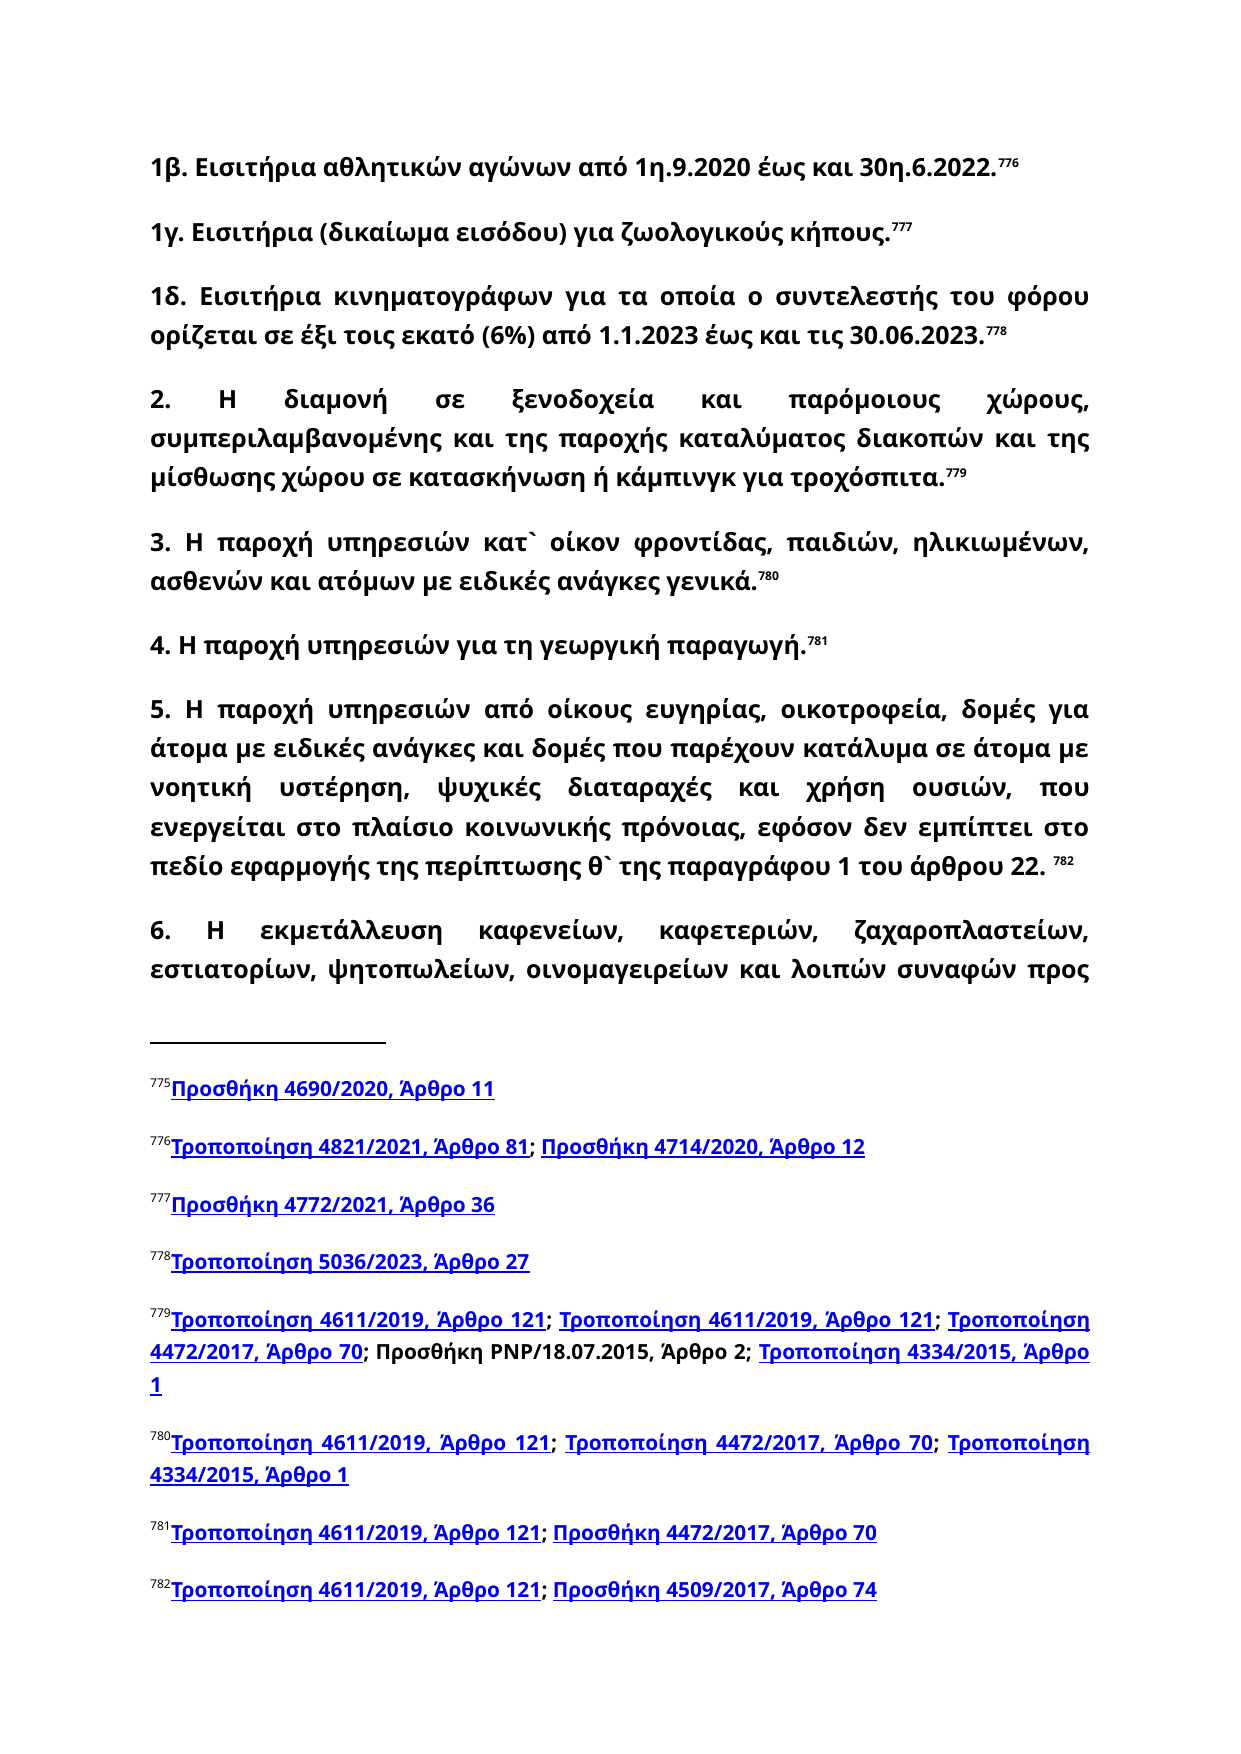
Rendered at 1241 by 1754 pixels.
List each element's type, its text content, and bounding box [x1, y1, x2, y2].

text 5. Η παροχή υπηρεσιών από οίκους ευγηρίας, οικοτροφεία, δομές για άτομα με ειδικές ανάγκες και δομές που παρέχουν κατάλυμα σε άτομα με νοητική υστέρηση, ψυχικές διαταραχές και χρήση ουσιών, που ενεργείται στο πλαίσιο κοινωνικής πρόνοιας, εφόσον δεν εμπίπτει στο πεδίο εφαρμογής της περίπτωσης θ` της παραγράφου 1 του άρθρου 22. [150, 692, 1090, 882]
text 1γ. Εισιτήρια (δικαίωμα εισόδου) για ζωολογικούς κήπους. [150, 214, 1090, 248]
text Τροποποίηση 4611/2019, Άρθρο 121; Τροποποίηση 4472/2017, Άρθρο 70; Τροποποίηση 4334/2015, Άρθρο 1 [150, 1428, 1090, 1489]
text 2. Η διαμονή σε ξενοδοχεία και παρόμοιους χώρους, συμπεριλαμβανομένης και της παροχής καταλύματος διακοπών και της μίσθωσης χώρου σε κατασκήνωση ή κάμπινγκ για τροχόσπιτα. [150, 382, 1090, 494]
text Τροποποίηση 4611/2019, Άρθρο 121; Προσθήκη 4472/2017, Άρθρο 70 [150, 1518, 1090, 1546]
text 6. Η εκμετάλλευση καφενείων, καφετεριών, ζαχαροπλαστείων, εστιατορίων, ψητοπωλείων, οινομαγειρείων και λοιπών συναφών προς [150, 912, 1090, 986]
text 1δ. Εισιτήρια κινηματογράφων για τα οποία ο συντελεστής του φόρου ορίζεται σε έξι τοις εκατό (6%) από 1.1.2023 έως και τις 30.06.2023. [150, 278, 1090, 352]
text Τροποποίηση 4821/2021, Άρθρο 81; Προσθήκη 4714/2020, Άρθρο 12 [150, 1132, 1090, 1161]
text Τροποποίηση 4611/2019, Άρθρο 121; Προσθήκη 4509/2017, Άρθρο 74 [150, 1576, 1090, 1604]
text Τροποποίηση 4611/2019, Άρθρο 121; Τροποποίηση 4611/2019, Άρθρο 121; Τροποποίηση 4472/2017, Άρθρο 70; Προσθήκη PNP/18.07.2015, Άρθρο 2; Τροποποίηση 4334/2015, Άρθρο 1 [150, 1305, 1090, 1398]
text Προσθήκη 4772/2021, Άρθρο 36 [150, 1190, 1090, 1218]
text 1β. Εισιτήρια αθλητικών αγώνων από 1η.9.2020 έως και 30η.6.2022. [150, 150, 1090, 184]
text Προσθήκη 4690/2020, Άρθρο 11 [150, 1074, 1090, 1103]
text 3. Η παροχή υπηρεσιών κατ` οίκον φροντίδας, παιδιών, ηλικιωμένων, ασθενών και ατόμων με ειδικές ανάγκες γενικά. [150, 524, 1090, 597]
text Τροποποίηση 5036/2023, Άρθρο 27 [150, 1247, 1090, 1276]
text 4. Η παροχή υπηρεσιών για τη γεωργική παραγωγή. [150, 627, 1090, 662]
